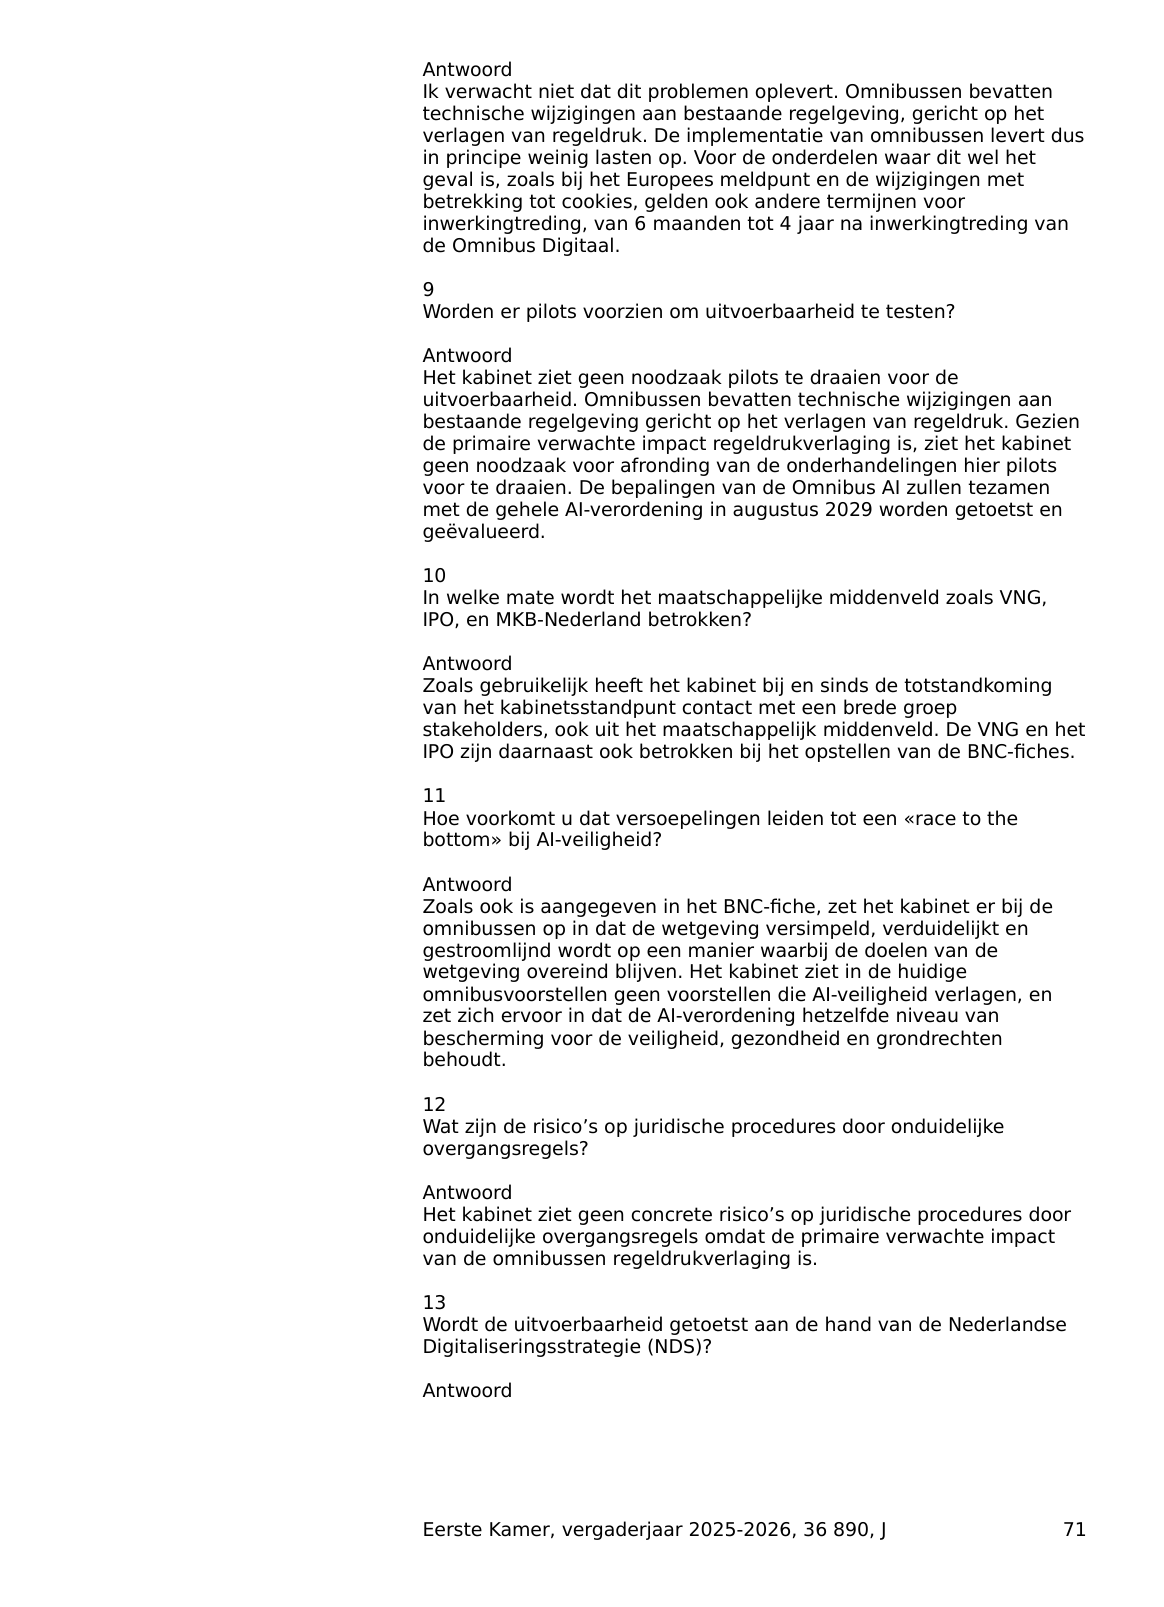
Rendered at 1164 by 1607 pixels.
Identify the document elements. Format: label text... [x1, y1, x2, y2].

text Het kabinet ziet geen noodzaak pilots te draaien voor de uitvoerbaarheid. Omnibussen bevatten technische wijzigingen aan bestaande regelgeving gericht op het verlagen van regeldruk. Gezien de primaire verwachte impact regeldrukverlaging is, ziet het kabinet geen noodzaak voor afronding van de onderhandelingen hier pilots voor te draaien. De bepalingen van de Omnibus AI zullen tezamen met de gehele AI-verordening in augustus 2029 worden getoetst en geëvalueerd. [422, 367, 1087, 543]
text 13 [422, 1292, 1087, 1314]
text Antwoord [422, 1182, 1087, 1204]
text 11 [422, 785, 1087, 807]
text Wat zijn de risico’s op juridische procedures door onduidelijke overgangsregels? [422, 1116, 1087, 1159]
text Antwoord [422, 653, 1087, 675]
text 9 [422, 279, 1087, 301]
text Antwoord [422, 59, 1087, 81]
text Antwoord [422, 873, 1087, 896]
text Ik verwacht niet dat dit problemen oplevert. Omnibussen bevatten technische wijzigingen aan bestaande regelgeving, gericht op het verlagen van regeldruk. De implementatie van omnibussen levert dus in principe weinig lasten op. Voor de onderdelen waar dit wel het geval is, zoals bij het Europees meldpunt en de wijzigingen met betrekking tot cookies, gelden ook andere termijnen voor inwerkingtreding, van 6 maanden tot 4 jaar na inwerkingtreding van de Omnibus Digitaal. [422, 81, 1087, 257]
text Wordt de uitvoerbaarheid getoetst aan de hand van de Nederlandse Digitaliseringsstrategie (NDS)? [422, 1314, 1087, 1358]
text Antwoord [422, 1380, 1087, 1402]
text In welke mate wordt het maatschappelijke middenveld zoals VNG, IPO, en MKB-Nederland betrokken? [422, 587, 1087, 631]
text Het kabinet ziet geen concrete risico’s op juridische procedures door onduidelijke overgangsregels omdat de primaire verwachte impact van de omnibussen regeldrukverlaging is. [422, 1204, 1087, 1269]
text 10 [422, 565, 1087, 587]
text 12 [422, 1093, 1087, 1116]
text Zoals gebruikelijk heeft het kabinet bij en sinds de totstandkoming van het kabinetsstandpunt contact met een brede groep stakeholders, ook uit het maatschappelijk middenveld. De VNG en het IPO zijn daarnaast ook betrokken bij het opstellen van de BNC-fiches. [422, 675, 1087, 763]
text Zoals ook is aangegeven in het BNC-fiche, zet het kabinet er bij de omnibussen op in dat de wetgeving versimpeld, verduidelijkt en gestroomlijnd wordt op een manier waarbij de doelen van de wetgeving overeind blijven. Het kabinet ziet in de huidige omnibusvoorstellen geen voorstellen die AI-veiligheid verlagen, en zet zich ervoor in dat de AI-verordening hetzelfde niveau van bescherming voor de veiligheid, gezondheid en grondrechten behoudt. [422, 896, 1087, 1071]
text Worden er pilots voorzien om uitvoerbaarheid te testen? [422, 301, 1087, 323]
text Hoe voorkomt u dat versoepelingen leiden tot een «race to the bottom» bij AI-veiligheid? [422, 807, 1087, 851]
text Antwoord [422, 345, 1087, 367]
